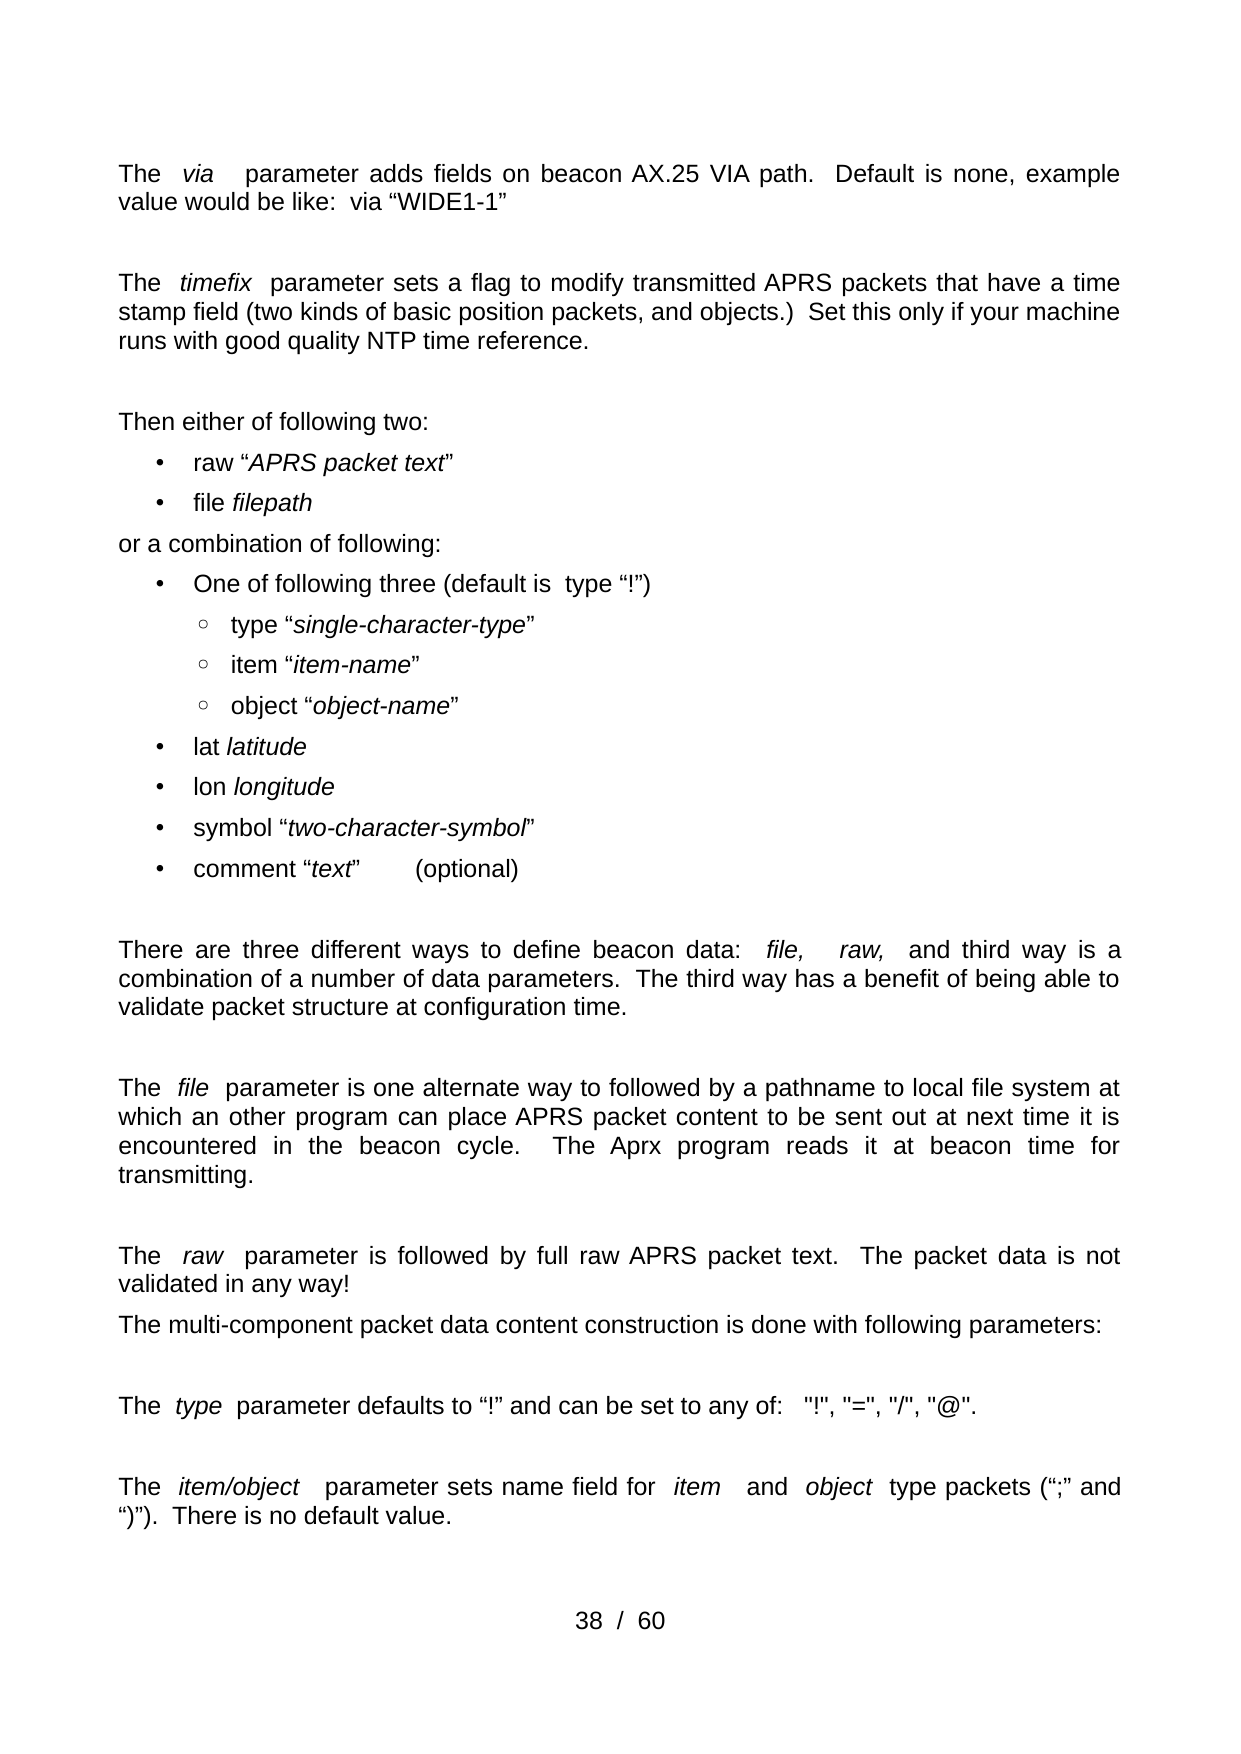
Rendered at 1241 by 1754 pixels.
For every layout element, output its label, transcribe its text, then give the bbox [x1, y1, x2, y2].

list file filepath [156, 488, 1122, 517]
list symbol “two-character-symbol” [156, 813, 1122, 842]
list lat latitude [156, 732, 1122, 761]
text The multi-component packet data content construction is done with following parameters: [118, 1310, 1122, 1339]
text The type parameter defaults to “!” and can be set to any of: "!", "=", "/", "@". [118, 1391, 1122, 1420]
text The file parameter is one alternate way to followed by a pathname to local file system at which an other program can place APRS packet content to be sent out at next time it is encountered in the beacon cycle. The Aprx program reads it at beacon time for transmitting. [118, 1073, 1122, 1188]
text or a combination of following: [118, 529, 1122, 557]
text Then either of following two: [118, 407, 1122, 436]
list comment “text” (optional) [156, 854, 1122, 882]
text The raw parameter is followed by full raw APRS packet text. The packet data is not validated in any way! [118, 1241, 1122, 1298]
list lon longitude [156, 772, 1122, 801]
text The item/object parameter sets name field for item and object type packets (“;” and “)”). There is no default value. [118, 1472, 1122, 1529]
list One of following three (default is type “!”) [156, 569, 1122, 598]
list object “object-name” [193, 691, 1122, 720]
list type “single-character-type” [193, 610, 1122, 639]
text The via parameter adds fields on beacon AX.25 VIA path. Default is none, example value would be like: via “WIDE1-1” [118, 159, 1122, 216]
text There are three different ways to define beacon data: file, raw, and third way is a combination of a number of data parameters. The third way has a benefit of being able to validate packet structure at configuration time. [118, 935, 1122, 1021]
list raw “APRS packet text” [156, 447, 1122, 476]
list item “item-name” [193, 651, 1122, 679]
text The timefix parameter sets a flag to modify transmitted APRS packets that have a time stamp field (two kinds of basic position packets, and objects.) Set this only if your machine runs with good quality NTP time reference. [118, 268, 1122, 355]
